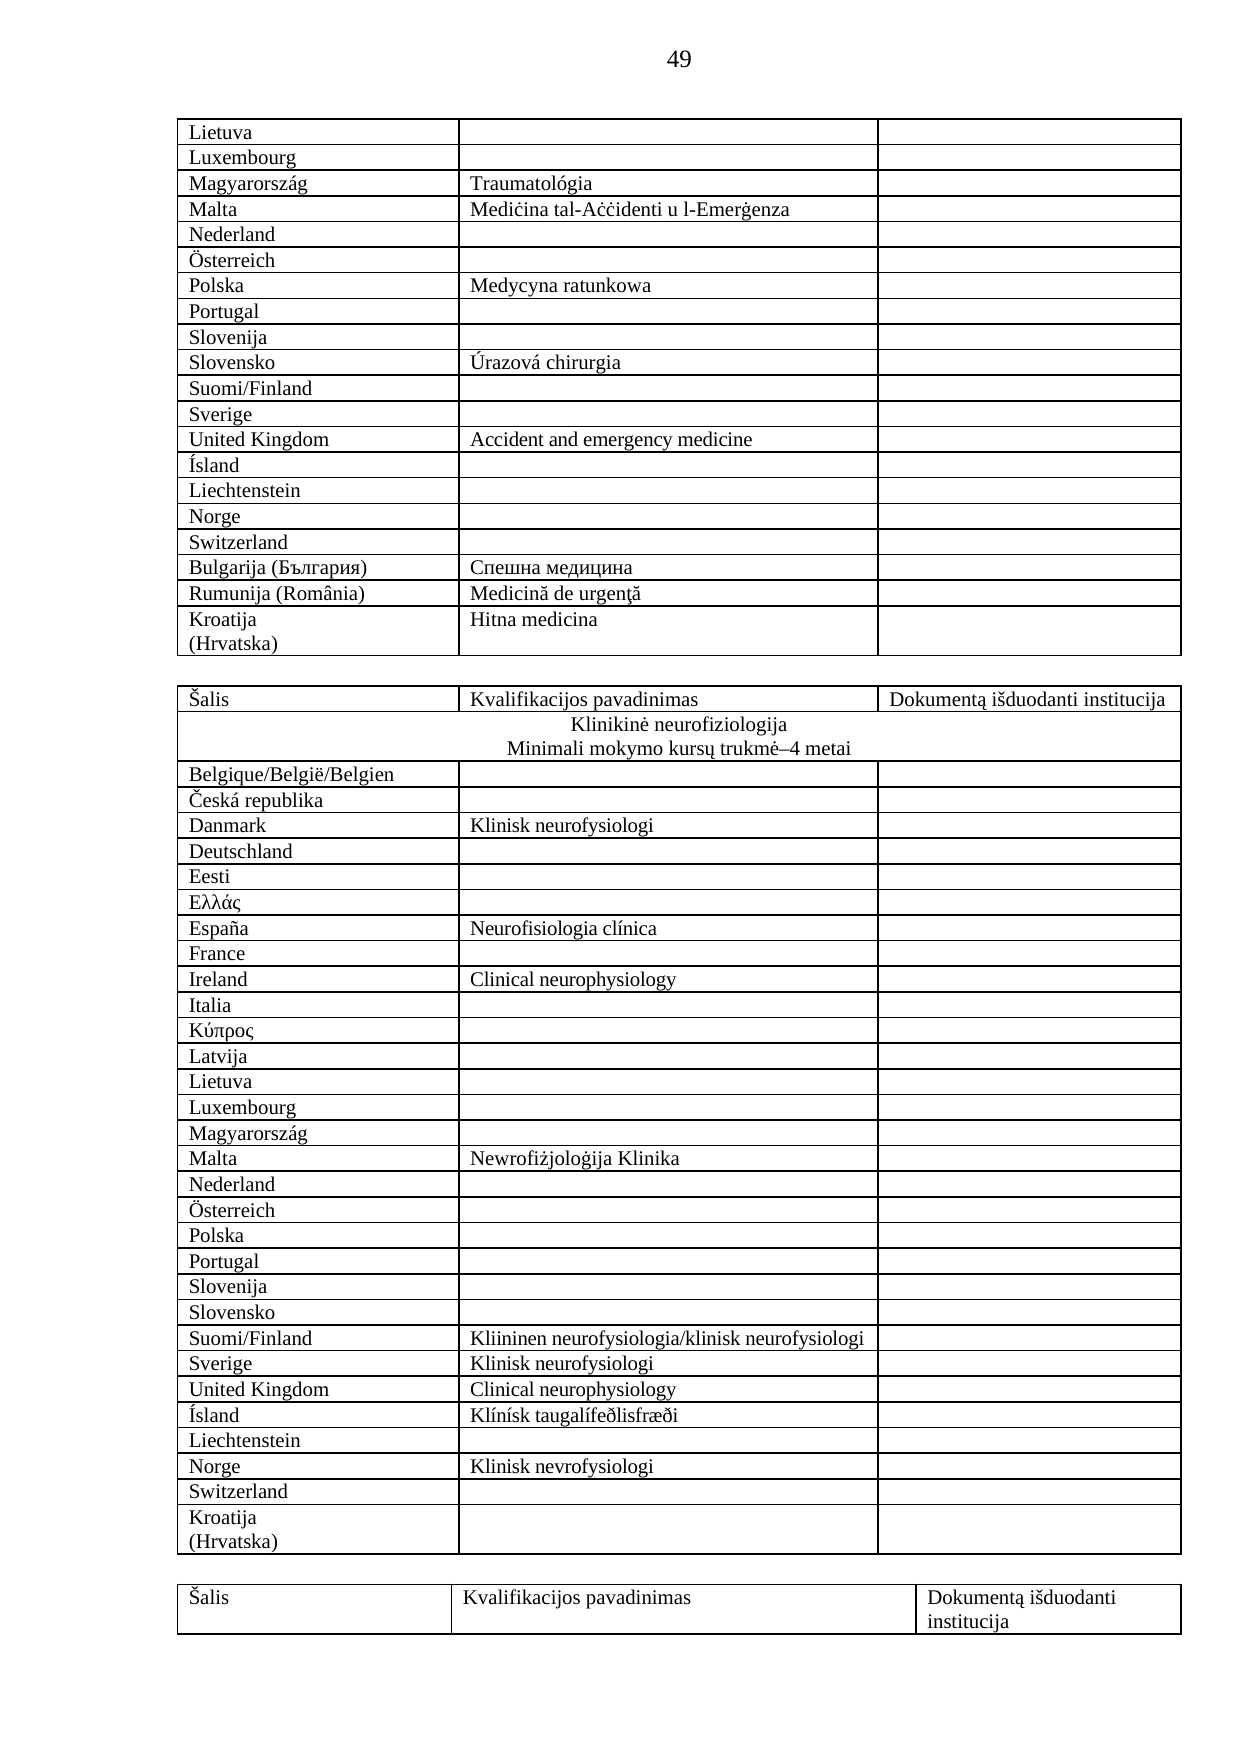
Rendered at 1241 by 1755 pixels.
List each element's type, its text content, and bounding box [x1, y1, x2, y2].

table_cell Nederland [178, 1172, 458, 1196]
table_cell [460, 1249, 877, 1273]
table_cell Eesti [178, 865, 458, 888]
table_cell Deutschland [178, 839, 458, 863]
table_cell Ireland [178, 967, 458, 991]
table_cell [879, 145, 1180, 169]
table_cell [460, 839, 877, 863]
table_cell Portugal [178, 1249, 458, 1273]
table_cell [460, 993, 877, 1017]
table_cell Latvija [178, 1044, 458, 1068]
table_cell [879, 171, 1180, 195]
table_cell Klinikinė neurofiziologija Minimali mokymo kursų trukmė–4 metai [178, 712, 1180, 760]
table_cell Switzerland [178, 530, 458, 554]
table_cell [879, 222, 1180, 246]
table_header Kvalifikacijos pavadinimas [460, 687, 877, 711]
table_cell [460, 1428, 877, 1452]
table_cell Suomi/Finland [178, 1326, 458, 1350]
table_cell Hitna medicina [460, 607, 877, 655]
table_cell Lietuva [178, 120, 458, 144]
table_cell Portugal [178, 299, 458, 323]
table_header Šalis [178, 1585, 451, 1633]
table_cell [879, 1480, 1180, 1503]
table_cell [879, 1377, 1180, 1401]
table_cell Clinical neurophysiology [460, 967, 877, 991]
table_cell Κύπρος [178, 1018, 458, 1042]
table_header Kvalifikacijos pavadinimas [452, 1585, 915, 1633]
table_cell Sverige [178, 402, 458, 426]
table_cell Nederland [178, 222, 458, 246]
table_cell Slovenija [178, 1275, 458, 1298]
table_cell Klínísk taugalífeðlisfræði [460, 1403, 877, 1427]
table_cell [879, 504, 1180, 528]
table_cell Slovensko [178, 1300, 458, 1324]
table_cell [460, 453, 877, 477]
table_cell [879, 530, 1180, 554]
table_cell Mediċina tal-Aċċidenti u l-Emerġenza [460, 197, 877, 221]
table_cell Kroatija (Hrvatska) [178, 607, 458, 655]
table_cell [879, 1403, 1180, 1427]
table_cell [879, 1172, 1180, 1196]
table_cell [460, 376, 877, 400]
table_cell Österreich [178, 1198, 458, 1222]
table_cell Klinisk neurofysiologi [460, 1351, 877, 1375]
table_cell Lietuva [178, 1070, 458, 1093]
table_cell [879, 607, 1180, 655]
table_cell [460, 941, 877, 965]
table_cell [460, 145, 877, 169]
table_cell [879, 453, 1180, 477]
table_cell [460, 222, 877, 246]
table_cell [879, 581, 1180, 605]
table_cell [460, 1121, 877, 1145]
table_cell [879, 248, 1180, 272]
table_cell Klinisk neurofysiologi [460, 813, 877, 837]
table_cell [879, 376, 1180, 400]
table_cell Sverige [178, 1351, 458, 1375]
table_cell [879, 555, 1180, 579]
table_cell France [178, 941, 458, 965]
table_cell [460, 1044, 877, 1068]
table_cell [879, 762, 1180, 786]
table_cell [879, 1505, 1180, 1553]
table_cell Úrazová chirurgia [460, 350, 877, 374]
table_header Šalis [178, 687, 458, 711]
table_cell [460, 762, 877, 786]
table_cell [460, 504, 877, 528]
table_cell Kroatija (Hrvatska) [178, 1505, 458, 1553]
table_cell [460, 1070, 877, 1093]
table_cell [879, 273, 1180, 297]
table_cell [460, 299, 877, 323]
table_cell Liechtenstein [178, 1428, 458, 1452]
table_cell [460, 1198, 877, 1222]
table_cell Newrofiżjoloġija Klinika [460, 1146, 877, 1170]
table_cell [879, 1275, 1180, 1298]
table_cell [460, 1480, 877, 1503]
table_cell [460, 1505, 877, 1553]
table_cell España [178, 916, 458, 940]
table_cell [879, 1428, 1180, 1452]
table_cell Neurofisiologia clínica [460, 916, 877, 940]
table_cell [460, 248, 877, 272]
table_cell [879, 1351, 1180, 1375]
table_cell [879, 839, 1180, 863]
table_cell [879, 788, 1180, 812]
table_cell Magyarország [178, 1121, 458, 1145]
table_cell [879, 941, 1180, 965]
table_cell Suomi/Finland [178, 376, 458, 400]
table_cell Polska [178, 273, 458, 297]
table_cell Magyarország [178, 171, 458, 195]
table_cell [460, 1172, 877, 1196]
table_cell [879, 1070, 1180, 1093]
table_cell [460, 1223, 877, 1247]
table_cell [879, 1018, 1180, 1042]
table_cell [879, 1121, 1180, 1145]
table_cell Österreich [178, 248, 458, 272]
table_cell Slovensko [178, 350, 458, 374]
table_cell [879, 865, 1180, 888]
table_cell Belgique/België/Belgien [178, 762, 458, 786]
table_cell Medycyna ratunkowa [460, 273, 877, 297]
table_cell Luxembourg [178, 145, 458, 169]
table_cell [879, 325, 1180, 349]
table_cell Ελλάς [178, 890, 458, 914]
table_cell [879, 1223, 1180, 1247]
table_cell [460, 120, 877, 144]
table_cell Italia [178, 993, 458, 1017]
table_cell Clinical neurophysiology [460, 1377, 877, 1401]
table_cell [460, 530, 877, 554]
table_cell United Kingdom [178, 427, 458, 451]
table_cell [879, 967, 1180, 991]
table_cell Luxembourg [178, 1095, 458, 1119]
table_cell Malta [178, 1146, 458, 1170]
table_cell Bulgarija (България) [178, 555, 458, 579]
table_cell Ísland [178, 453, 458, 477]
table_cell Malta [178, 197, 458, 221]
table_cell [879, 120, 1180, 144]
table_cell [460, 1300, 877, 1324]
table_cell [879, 1454, 1180, 1478]
table_cell [879, 1095, 1180, 1119]
table_cell [460, 788, 877, 812]
table_cell Medicină de urgenţă [460, 581, 877, 605]
table_cell [879, 1249, 1180, 1273]
table_cell [879, 1146, 1180, 1170]
table_cell [879, 890, 1180, 914]
table_cell Polska [178, 1223, 458, 1247]
table_cell Česká republika [178, 788, 458, 812]
table_cell Ísland [178, 1403, 458, 1427]
table_cell [460, 1018, 877, 1042]
table_cell [879, 299, 1180, 323]
table_cell Kliininen neurofysiologia/klinisk neurofysiologi [460, 1326, 877, 1350]
table_cell [460, 890, 877, 914]
table_cell Danmark [178, 813, 458, 837]
table_cell [879, 427, 1180, 451]
table_cell [879, 1044, 1180, 1068]
table_cell [460, 1275, 877, 1298]
table_cell Switzerland [178, 1480, 458, 1503]
table_cell Traumatológia [460, 171, 877, 195]
table_cell [460, 402, 877, 426]
table_cell [879, 1198, 1180, 1222]
table_cell Rumunija (România) [178, 581, 458, 605]
table_cell [879, 813, 1180, 837]
table_cell [879, 1300, 1180, 1324]
table_cell Slovenija [178, 325, 458, 349]
table_header Dokumentą išduodanti institucija [917, 1585, 1180, 1633]
table_cell [460, 478, 877, 502]
table_cell [879, 1326, 1180, 1350]
table_cell [879, 197, 1180, 221]
table_cell [879, 478, 1180, 502]
table_cell Norge [178, 1454, 458, 1478]
table_header Dokumentą išduodanti institucija [879, 687, 1180, 711]
table_cell Norge [178, 504, 458, 528]
table_cell [879, 916, 1180, 940]
table_cell United Kingdom [178, 1377, 458, 1401]
table_cell [879, 350, 1180, 374]
table_cell [879, 402, 1180, 426]
table_cell Спешна медицина [460, 555, 877, 579]
table_cell [460, 325, 877, 349]
table_cell [879, 993, 1180, 1017]
table_cell Klinisk nevrofysiologi [460, 1454, 877, 1478]
table_cell [460, 865, 877, 888]
table_cell Accident and emergency medicine [460, 427, 877, 451]
table_cell [460, 1095, 877, 1119]
table_cell Liechtenstein [178, 478, 458, 502]
